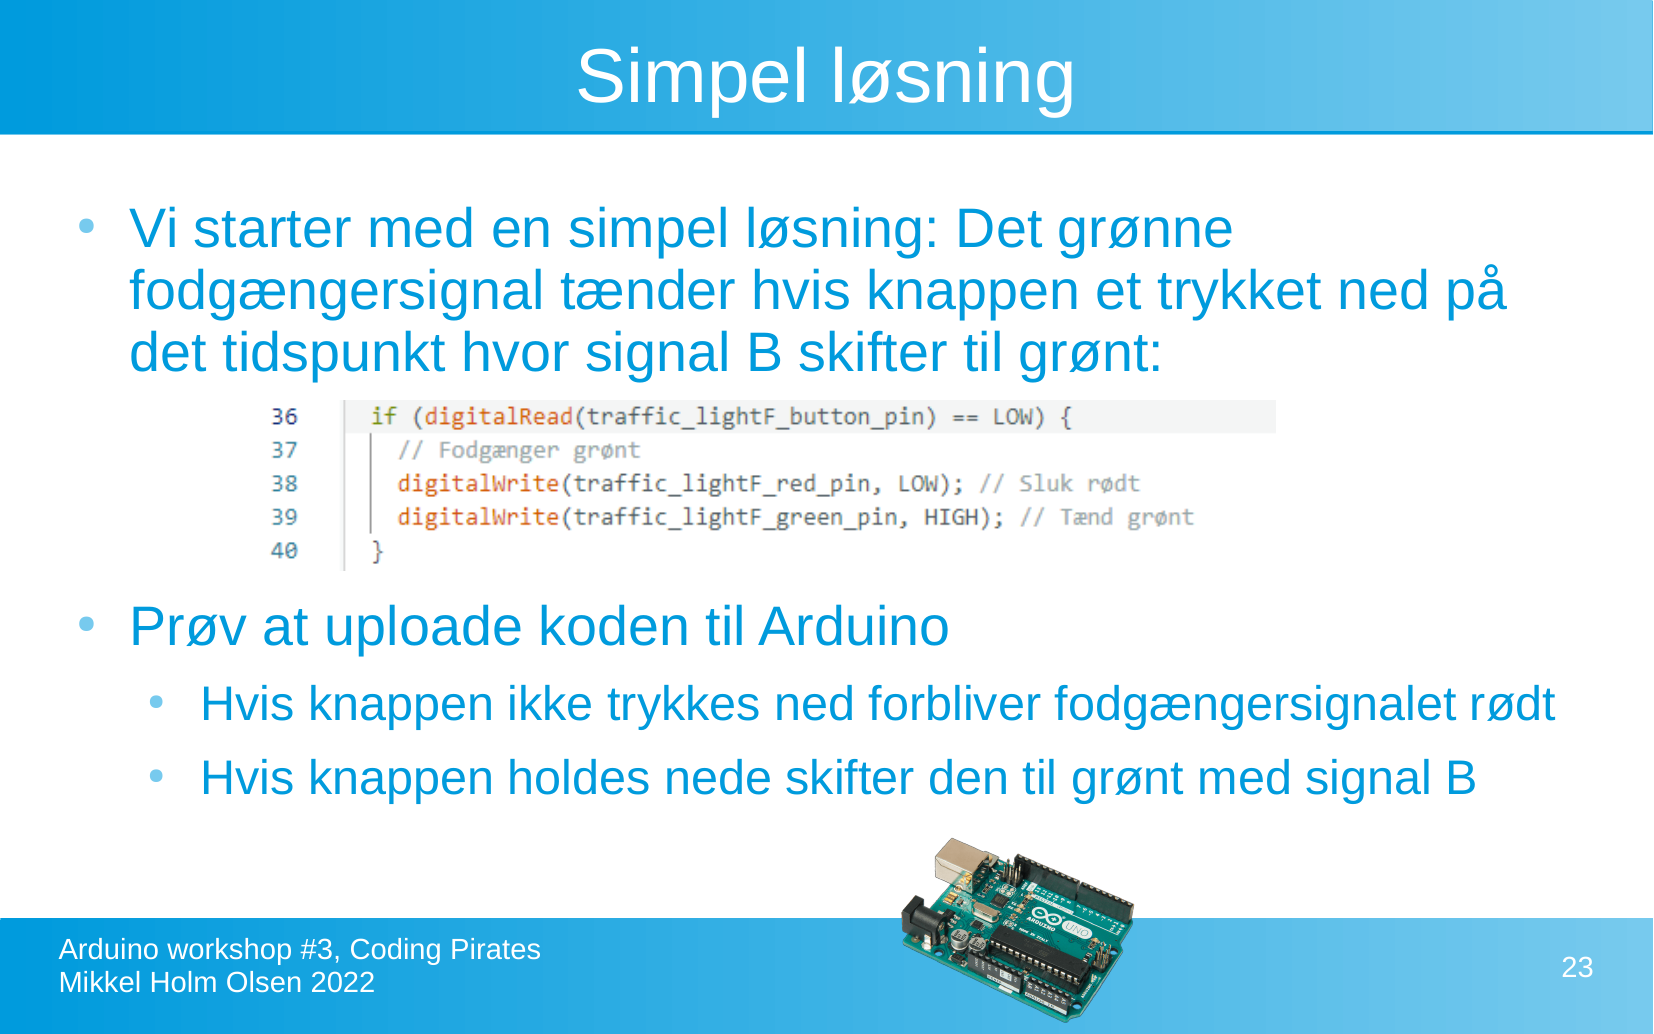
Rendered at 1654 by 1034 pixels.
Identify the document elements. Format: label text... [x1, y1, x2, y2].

picture [900, 854, 1138, 1024]
list Vi starter med en simpel løsning: Det grønne fodgængersignal tænder hvis knappen et trykket ned på det tidspunkt hvor signal B skifter til grønt: Prøv at uploade koden til Arduino Hvis knappen ikke trykkes ned forbliver fodgængersignalet rødt Hvis knappen holdes nede skifter den til grønt med signal B [58, 196, 1594, 854]
title Simpel løsning [58, 32, 1594, 120]
picture [242, 400, 1276, 571]
